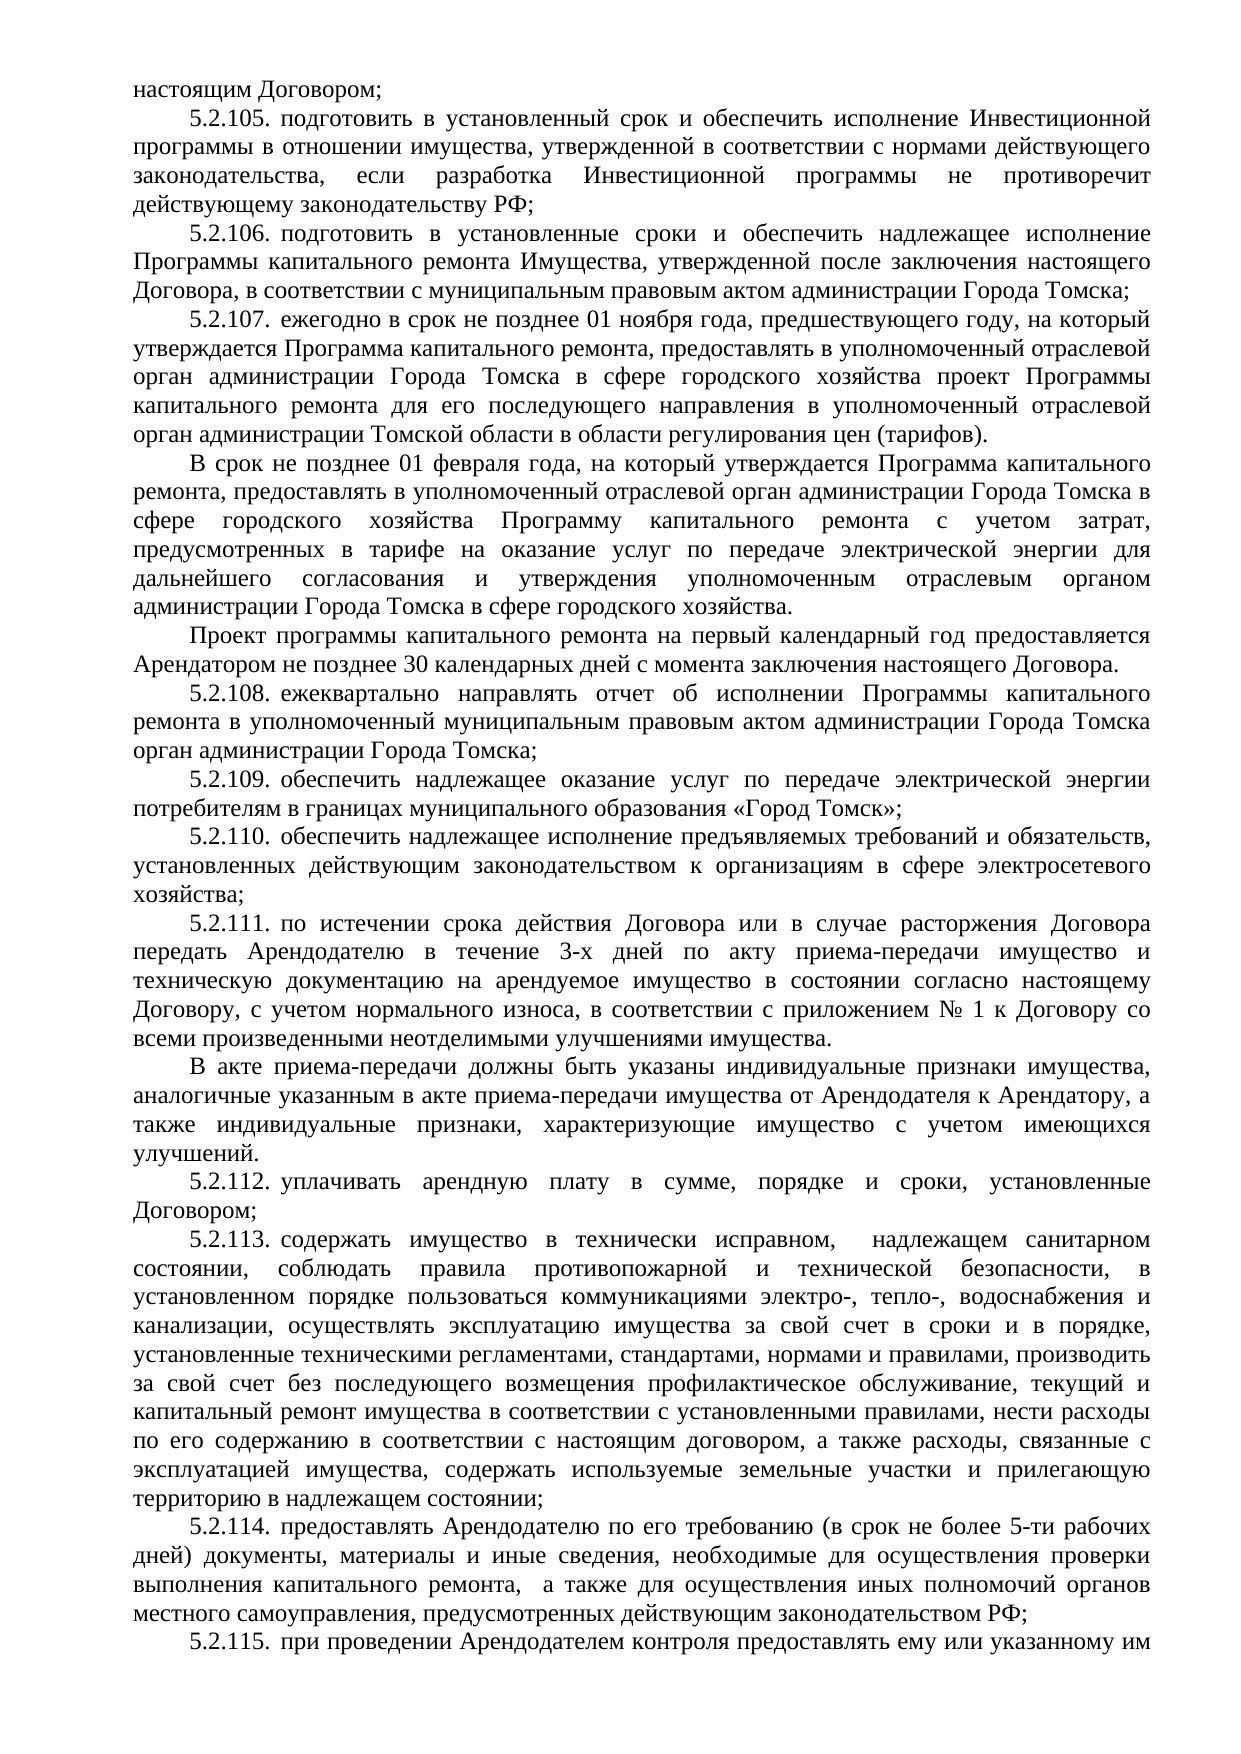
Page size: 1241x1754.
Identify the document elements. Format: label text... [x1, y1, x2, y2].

list уплачивать арендную плату в сумме, порядке и сроки, установленные Договором; [133, 1166, 1152, 1224]
text В срок не позднее 01 февраля года, на который утверждается Программа капитального ремонта, предоставлять в уполномоченный отраслевой орган администрации Города Томска в сфере городского хозяйства Программу капитального ремонта с учетом затрат, предусмотренных в тарифе на оказание услуг по передаче электрической энергии для дальнейшего согласования и утверждения уполномоченным отраслевым органом администрации Города Томска в сфере городского хозяйства. [133, 448, 1152, 620]
list содержать имущество в технически исправном, надлежащем санитарном состоянии, соблюдать правила противопожарной и технической безопасности, в установленном порядке пользоваться коммуникациями электро-, тепло-, водоснабжения и канализации, осуществлять эксплуатацию имущества за свой счет в сроки и в порядке, установленные техническими регламентами, стандартами, нормами и правилами, производить за свой счет без последующего возмещения профилактическое обслуживание, текущий и капитальный ремонт имущества в соответствии с установленными правилами, нести расходы по его содержанию в соответствии с настоящим договором, а также расходы, связанные с эксплуатацией имущества, содержать используемые земельные участки и прилегающую территорию в надлежащем состоянии; [133, 1224, 1152, 1511]
list подготовить в установленный срок и обеспечить исполнение Инвестиционной программы в отношении имущества, утвержденной в соответствии с нормами действующего законодательства, если разработка Инвестиционной программы не противоречит действующему законодательству РФ; [133, 103, 1152, 218]
list ежегодно в срок не позднее 01 ноября года, предшествующего году, на который утверждается Программа капитального ремонта, предоставлять в уполномоченный отраслевой орган администрации Города Томска в сфере городского хозяйства проект Программы капитального ремонта для его последующего направления в уполномоченный отраслевой орган администрации Томской области в области регулирования цен (тарифов). [133, 304, 1152, 448]
list по истечении срока действия Договора или в случае расторжения Договора передать Арендодателю в течение 3-х дней по акту приема-передачи имущество и техническую документацию на арендуемое имущество в состоянии согласно настоящему Договору, с учетом нормального износа, в соответствии с приложением № 1 к Договору со всеми произведенными неотделимыми улучшениями имущества. [133, 908, 1152, 1051]
list ежеквартально направлять отчет об исполнении Программы капитального ремонта в уполномоченный муниципальным правовым актом администрации Города Томска орган администрации Города Томска; [133, 678, 1152, 764]
text Проект программы капитального ремонта на первый календарный год предоставляется Арендатором не позднее 30 календарных дней с момента заключения настоящего Договора. [133, 620, 1152, 678]
list при проведении Арендодателем контроля предоставлять ему или указанному им [133, 1626, 1152, 1655]
text В акте приема-передачи должны быть указаны индивидуальные признаки имущества, аналогичные указанным в акте приема-передачи имущества от Арендодателя к Арендатору, а также индивидуальные признаки, характеризующие имущество с учетом имеющихся улучшений. [133, 1051, 1152, 1166]
list обеспечить надлежащее оказание услуг по передаче электрической энергии потребителям в границах муниципального образования «Город Томск»; [133, 764, 1152, 821]
list предоставлять Арендодателю по его требованию (в срок не более 5-ти рабочих дней) документы, материалы и иные сведения, необходимые для осуществления проверки выполнения капитального ремонта, а также для осуществления иных полномочий органов местного самоуправления, предусмотренных действующим законодательством РФ; [133, 1511, 1152, 1626]
list подготовить в установленные сроки и обеспечить надлежащее исполнение Программы капитального ремонта Имущества, утвержденной после заключения настоящего Договора, в соответствии с муниципальным правовым актом администрации Города Томска; [133, 218, 1152, 304]
list настоящим Договором; [133, 74, 1152, 103]
list обеспечить надлежащее исполнение предъявляемых требований и обязательств, установленных действующим законодательством к организациям в сфере электросетевого хозяйства; [133, 821, 1152, 908]
